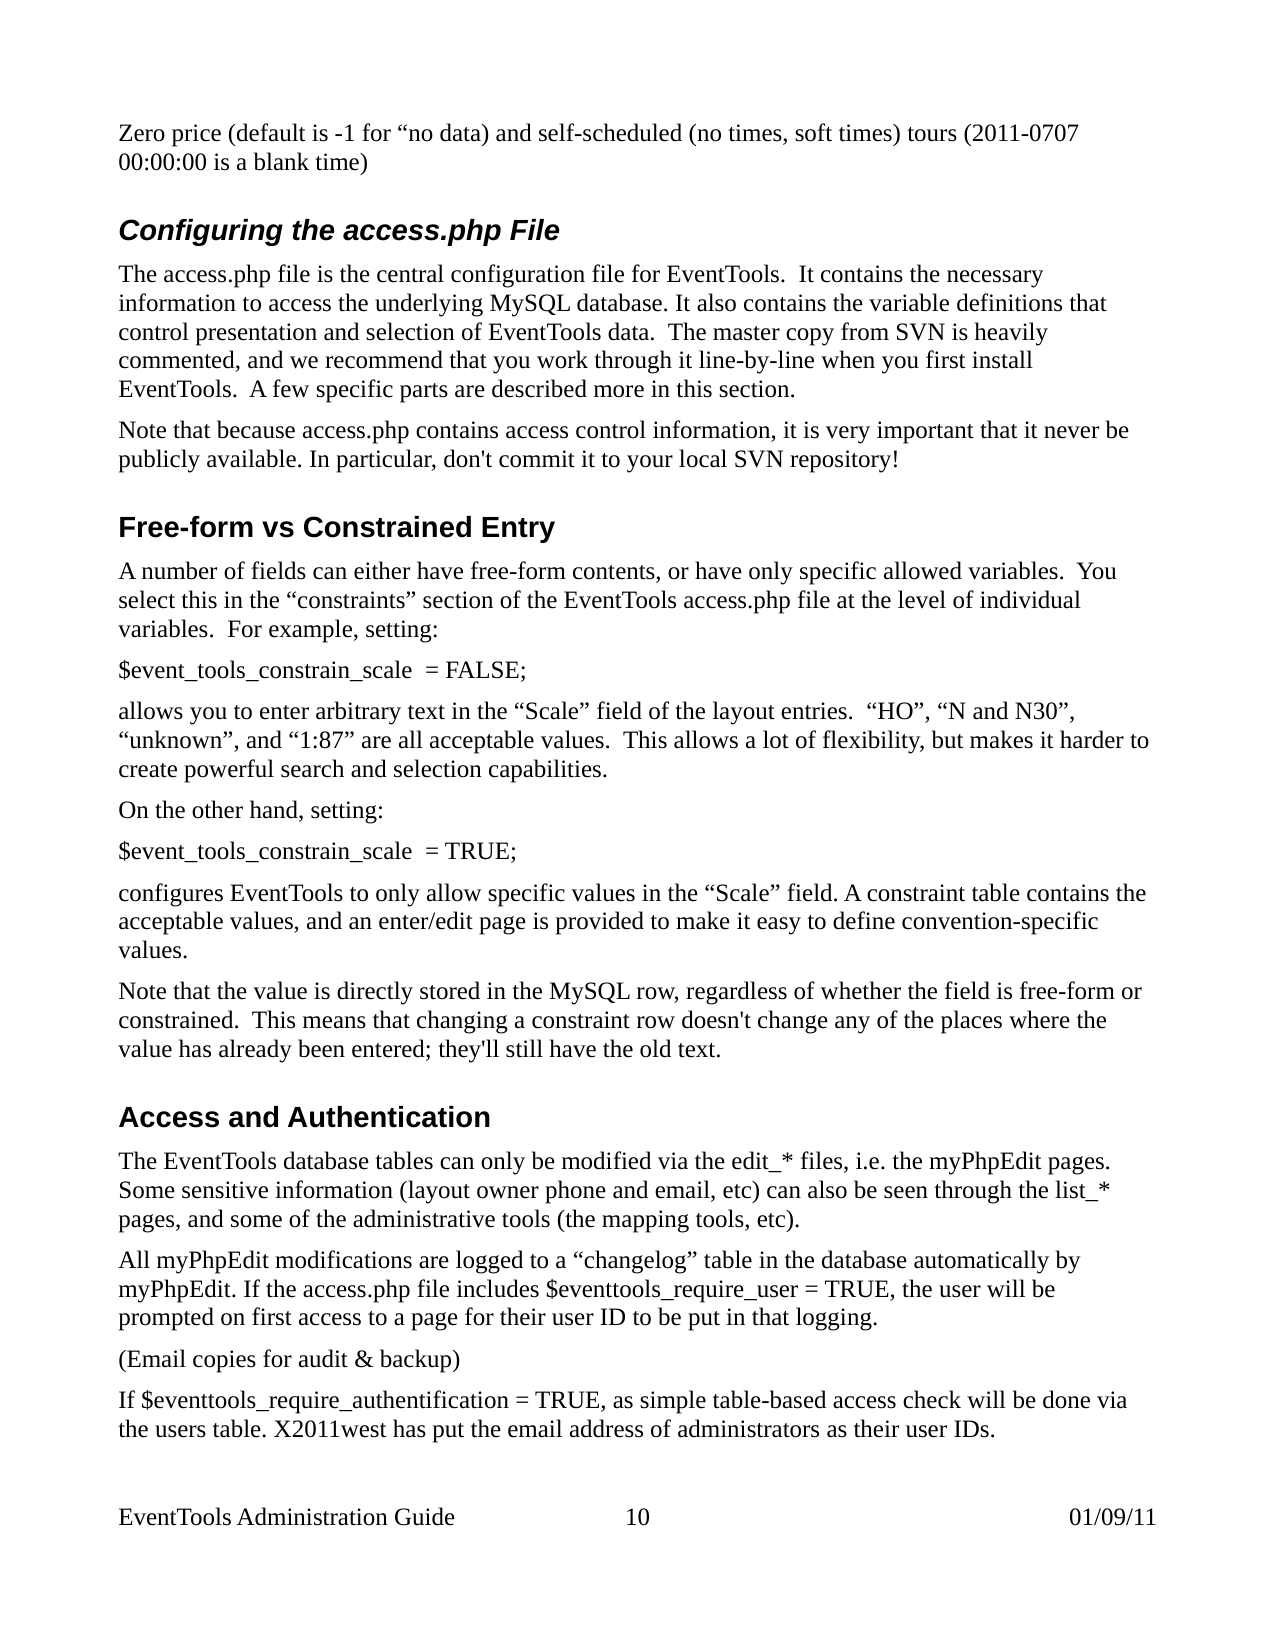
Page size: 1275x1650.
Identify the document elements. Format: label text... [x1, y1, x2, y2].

text Note that because access.php contains access control information, it is very important that it never be publicly available. In particular, don't commit it to your local SVN repository! [118, 415, 1157, 473]
text $event_tools_constrain_scale = TRUE; [118, 836, 1157, 865]
text The EventTools database tables can only be modified via the edit_* files, i.e. the myPhpEdit pages. Some sensitive information (layout owner phone and email, etc) can also be seen through the list_* pages, and some of the administrative tools (the mapping tools, etc). [118, 1146, 1157, 1232]
text Zero price (default is -1 for “no data) and self-scheduled (no times, soft times) tours (2011-0707 00:00:00 is a blank time) [118, 118, 1157, 176]
text allows you to enter arbitrary text in the “Scale” field of the layout entries. “HO”, “N and N30”, “unknown”, and “1:87” are all acceptable values. This allows a lot of flexibility, but makes it harder to create powerful search and selection capabilities. [118, 696, 1157, 783]
text configures EventTools to only allow specific values in the “Scale” field. A constraint table contains the acceptable values, and an enter/edit page is provided to make it easy to define convention-specific values. [118, 878, 1157, 964]
text All myPhpEdit modifications are logged to a “changelog” table in the database automatically by myPhpEdit. If the access.php file includes $eventtools_require_user = TRUE, the user will be prompted on first access to a page for their user ID to be put in that logging. [118, 1245, 1157, 1331]
subtitle Free-form vs Constrained Entry [118, 510, 1157, 544]
text If $eventtools_require_authentification = TRUE, as simple table-based access check will be done via the users table. X2011west has put the email address of administrators as their user IDs. [118, 1385, 1157, 1442]
subtitle Access and Authentication [118, 1100, 1157, 1134]
text The access.php file is the central configuration file for EventTools. It contains the necessary information to access the underlying MySQL database. It also contains the variable definitions that control presentation and selection of EventTools data. The master copy from SVN is heavily commented, and we recommend that you work through it line-by-line when you first install EventTools. A few specific parts are described more in this section. [118, 259, 1157, 403]
text Note that the value is directly stored in the MySQL row, regardless of whether the field is free-form or constrained. This means that changing a constraint row doesn't change any of the places where the value has already been entered; they'll still have the old text. [118, 976, 1157, 1063]
subtitle Configuring the access.php File [118, 213, 1157, 247]
text $event_tools_constrain_scale = FALSE; [118, 655, 1157, 684]
text On the other hand, setting: [118, 795, 1157, 824]
text A number of fields can either have free-form contents, or have only specific allowed variables. You select this in the “constraints” section of the EventTools access.php file at the level of individual variables. For example, setting: [118, 556, 1157, 643]
text (Email copies for audit & backup) [118, 1344, 1157, 1372]
